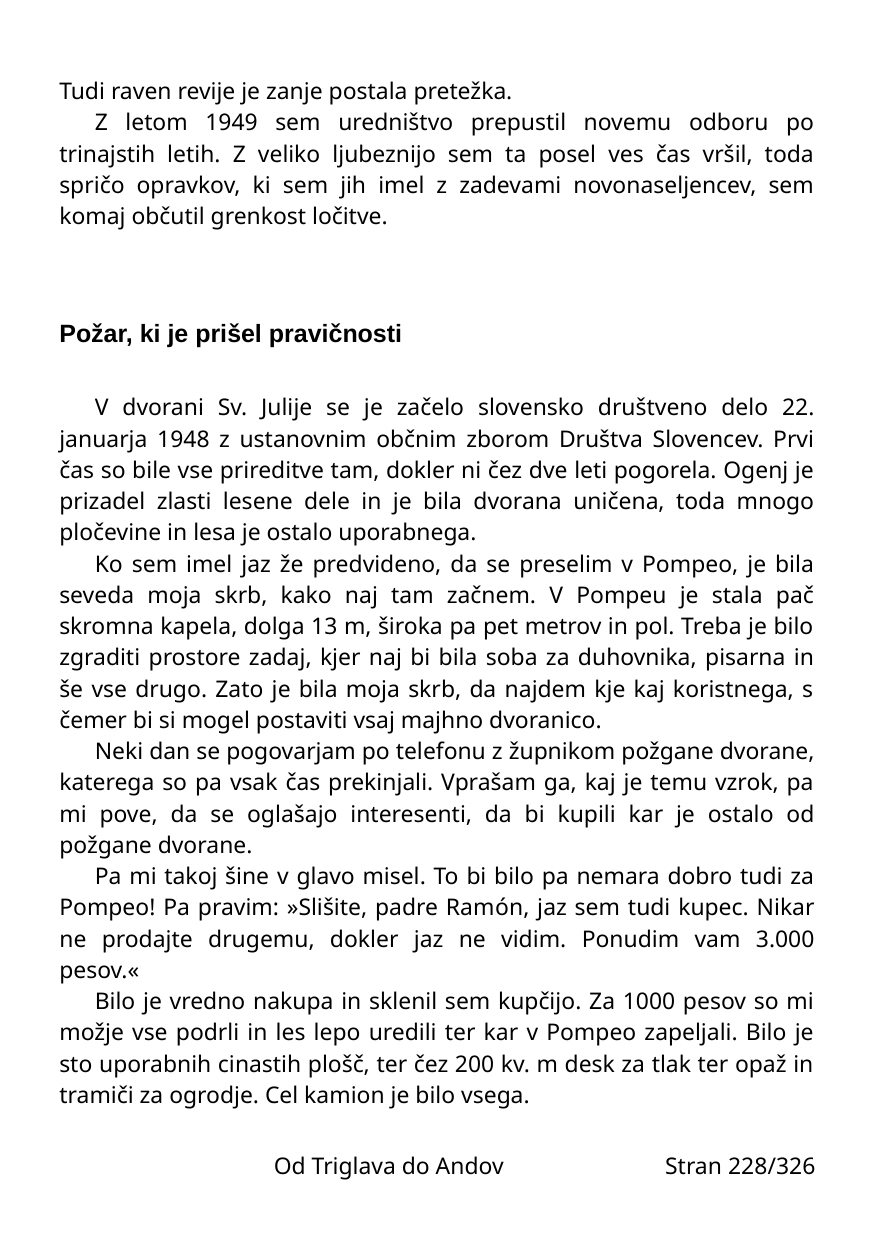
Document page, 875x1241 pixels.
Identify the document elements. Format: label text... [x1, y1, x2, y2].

text Pa mi takoj šine v glavo misel. To bi bilo pa nemara dobro tudi za Pompeo! Pa pravim: »Slišite, padre Ramón, jaz sem tudi kupec. Nikar ne prodajte drugemu, dokler jaz ne vidim. Ponudim vam 3.000 pesov.« [59, 860, 815, 985]
subtitle Požar, ki je prišel pravičnosti [59, 319, 815, 347]
text Ko sem imel jaz že predvideno, da se preselim v Pompeo, je bila seveda moja skrb, kako naj tam začnem. V Pompeu je stala pač skromna kapela, dolga 13 m, široka pa pet metrov in pol. Treba je bilo zgraditi prostore zadaj, kjer naj bi bila soba za duhovnika, pisarna in še vse drugo. Zato je bila moja skrb, da najdem kje kaj koristnega, s čemer bi si mogel postaviti vsaj majhno dvoranico. [59, 547, 815, 735]
text Tudi raven revije je zanje postala pretežka. [59, 75, 815, 106]
text V dvorani Sv. Julije se je začelo slovensko društveno delo 22. januarja 1948 z ustanovnim občnim zborom Društva Slovencev. Prvi čas so bile vse prireditve tam, dokler ni čez dve leti pogorela. Ogenj je prizadel zlasti lesene dele in je bila dvorana uničena, toda mnogo pločevine in lesa je ostalo uporabnega. [59, 391, 815, 547]
text Neki dan se pogovarjam po telefonu z župnikom požgane dvorane, katerega so pa vsak čas prekinjali. Vprašam ga, kaj je temu vzrok, pa mi pove, da se oglašajo interesenti, da bi kupili kar je ostalo od požgane dvorane. [59, 735, 815, 860]
text Bilo je vredno nakupa in sklenil sem kupčijo. Za 1000 pesov so mi možje vse podrli in les lepo uredili ter kar v Pompeo zapeljali. Bilo je sto uporabnih cinastih plošč, ter čez 200 kv. m desk za tlak ter opaž in tramiči za ogrodje. Cel kamion je bilo vsega. [59, 985, 815, 1110]
text Z letom 1949 sem uredništvo prepustil novemu odboru po trinajstih letih. Z veliko ljubeznijo sem ta posel ves čas vršil, toda spričo opravkov, ki sem jih imel z zadevami novonaseljencev, sem komaj občutil grenkost ločitve. [59, 106, 815, 231]
